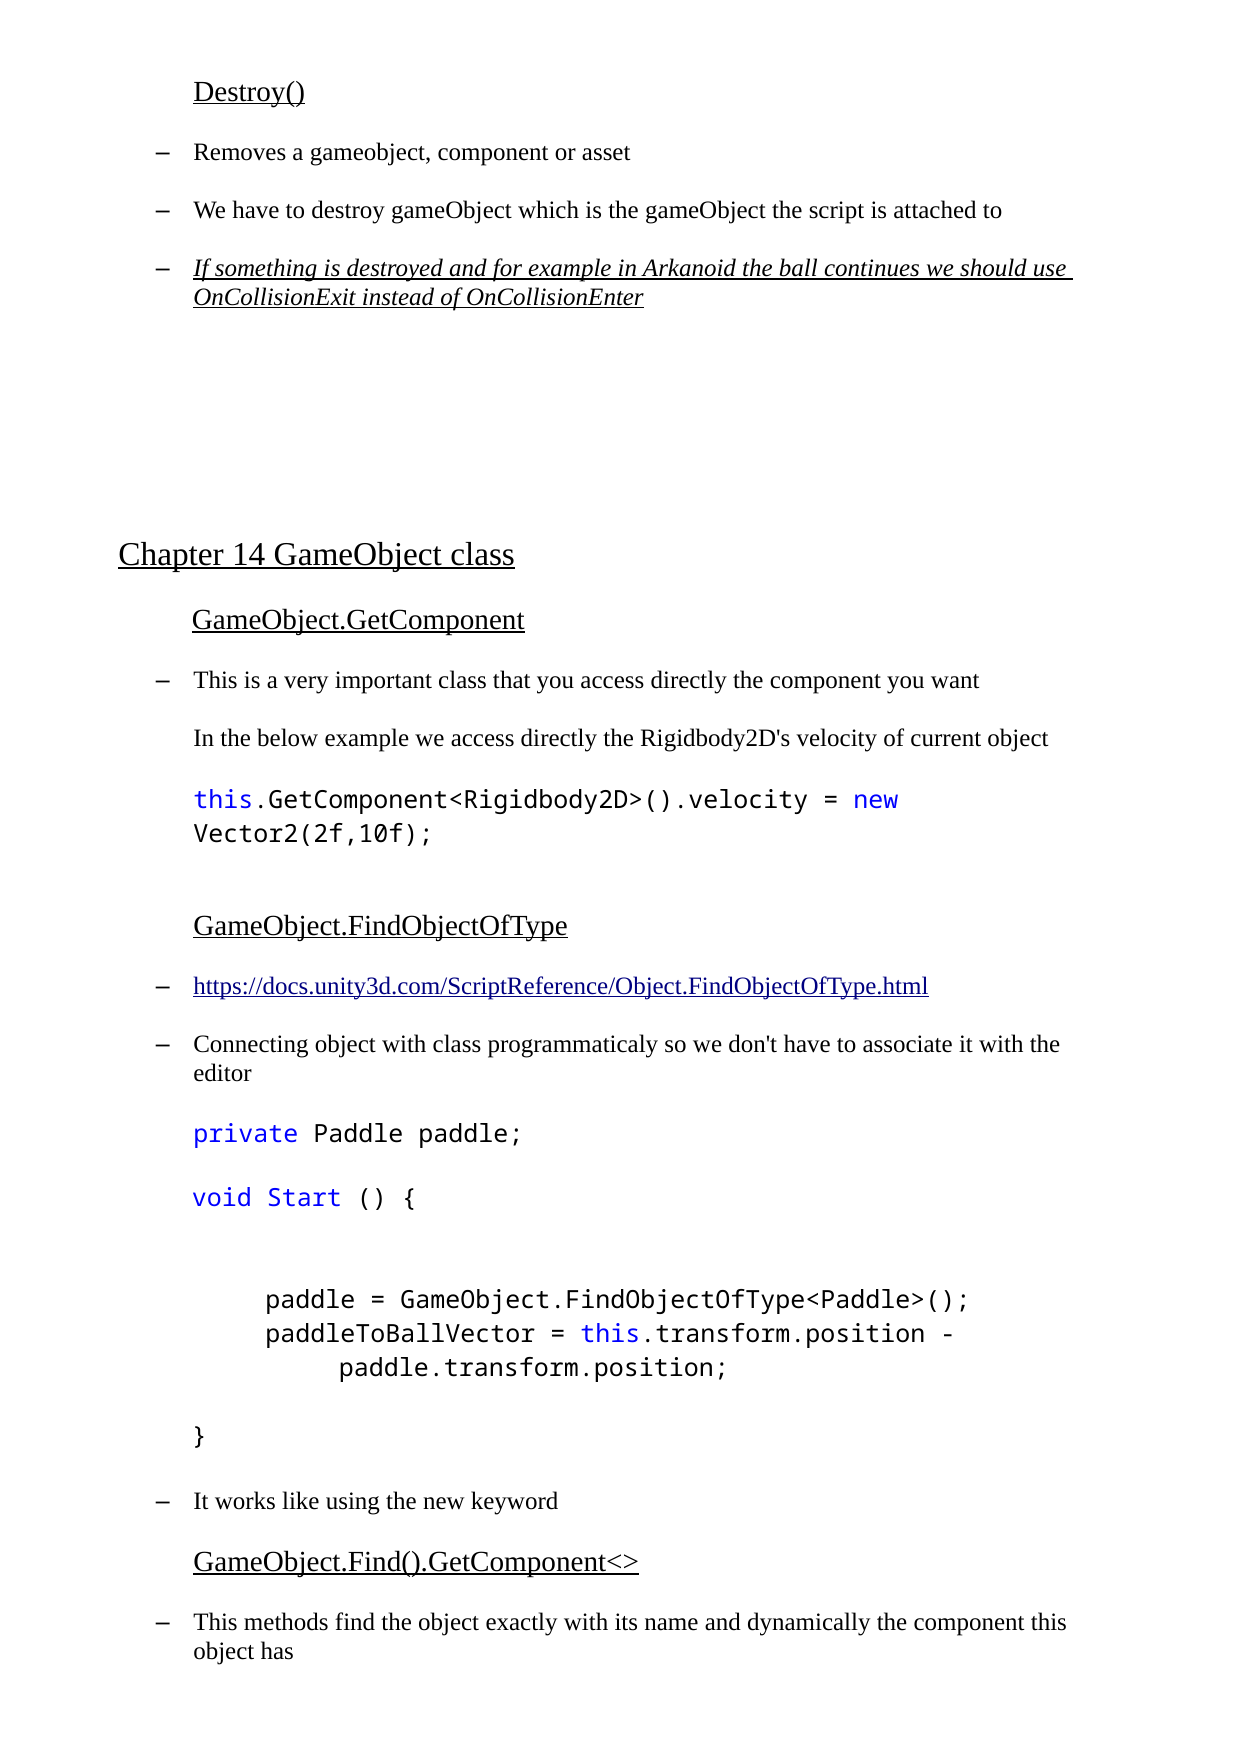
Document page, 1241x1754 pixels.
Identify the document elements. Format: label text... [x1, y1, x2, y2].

list We have to destroy gameObject which is the gameObject the script is attached to [156, 195, 1122, 224]
text void Start () { [118, 1179, 1122, 1213]
text Chapter 14 GameObject class [118, 534, 1122, 572]
list It works like using the new keyword [156, 1486, 1122, 1515]
list GameObject.FindObjectOfType [156, 908, 1122, 941]
list GameObject.Find().GetComponent<> [156, 1544, 1122, 1578]
list This methods find the object exactly with its name and dynamically the component this object has [156, 1607, 1122, 1665]
text } [118, 1418, 1122, 1452]
text GameObject.GetComponent [118, 602, 1122, 635]
list Connecting object with class programmaticaly so we don't have to associate it with the editor [156, 1029, 1122, 1086]
text paddle = GameObject.FindObjectOfType<Paddle>(); [118, 1282, 1122, 1316]
text paddleToBallVector = this.transform.position - paddle.transform.position; [118, 1316, 1122, 1384]
list In the below example we access directly the Rigidbody2D's velocity of current object [156, 723, 1122, 752]
list private Paddle paddle; [156, 1116, 1122, 1150]
list This is a very important class that you access directly the component you want [156, 665, 1122, 694]
list If something is destroyed and for example in Arkanoid the ball continues we should use OnCollisionExit instead of OnCollisionEnter [156, 253, 1122, 311]
list Removes a gameobject, component or asset [156, 137, 1122, 166]
list this.GetComponent<Rigidbody2D>().velocity = new Vector2(2f,10f); [156, 781, 1122, 878]
list Destroy() [156, 74, 1122, 107]
list https://docs.unity3d.com/ScriptReference/Object.FindObjectOfType.html [156, 971, 1122, 999]
